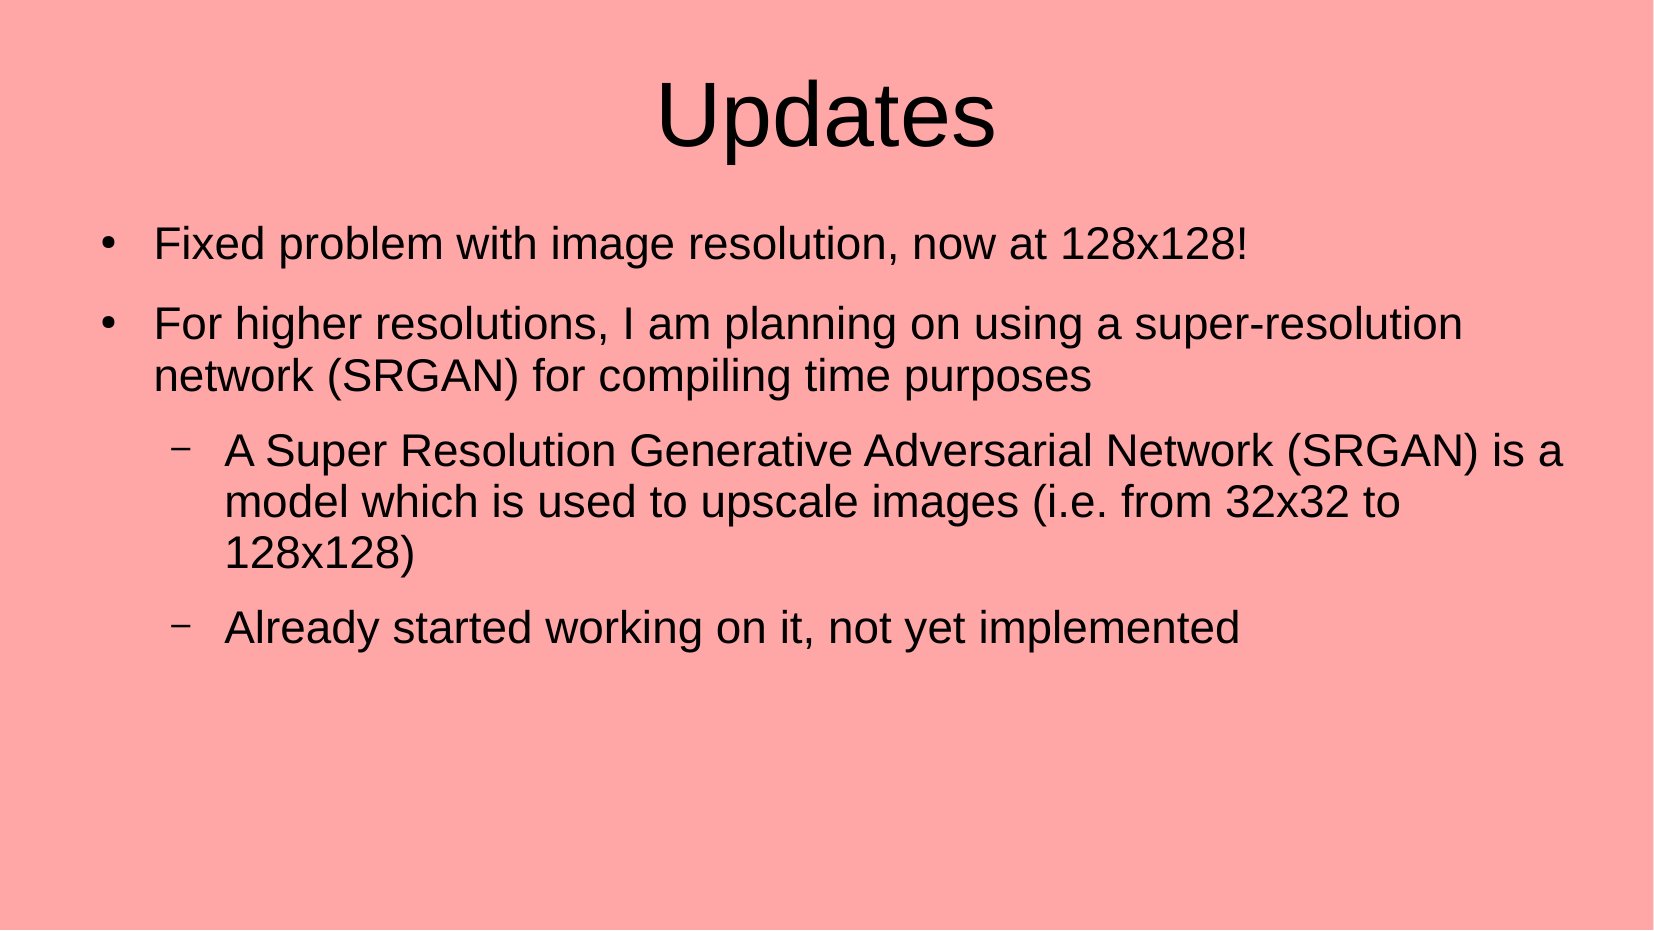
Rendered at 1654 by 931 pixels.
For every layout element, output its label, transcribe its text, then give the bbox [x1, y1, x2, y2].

title Updates [82, 37, 1571, 193]
list Fixed problem with image resolution, now at 128x128! For higher resolutions, I am planning on using a super-resolution network (SRGAN) for compiling time purposes A Super Resolution Generative Adversarial Network (SRGAN) is a model which is used to upscale images (i.e. from 32x32 to 128x128) Already started working on it, not yet implemented [82, 217, 1571, 758]
